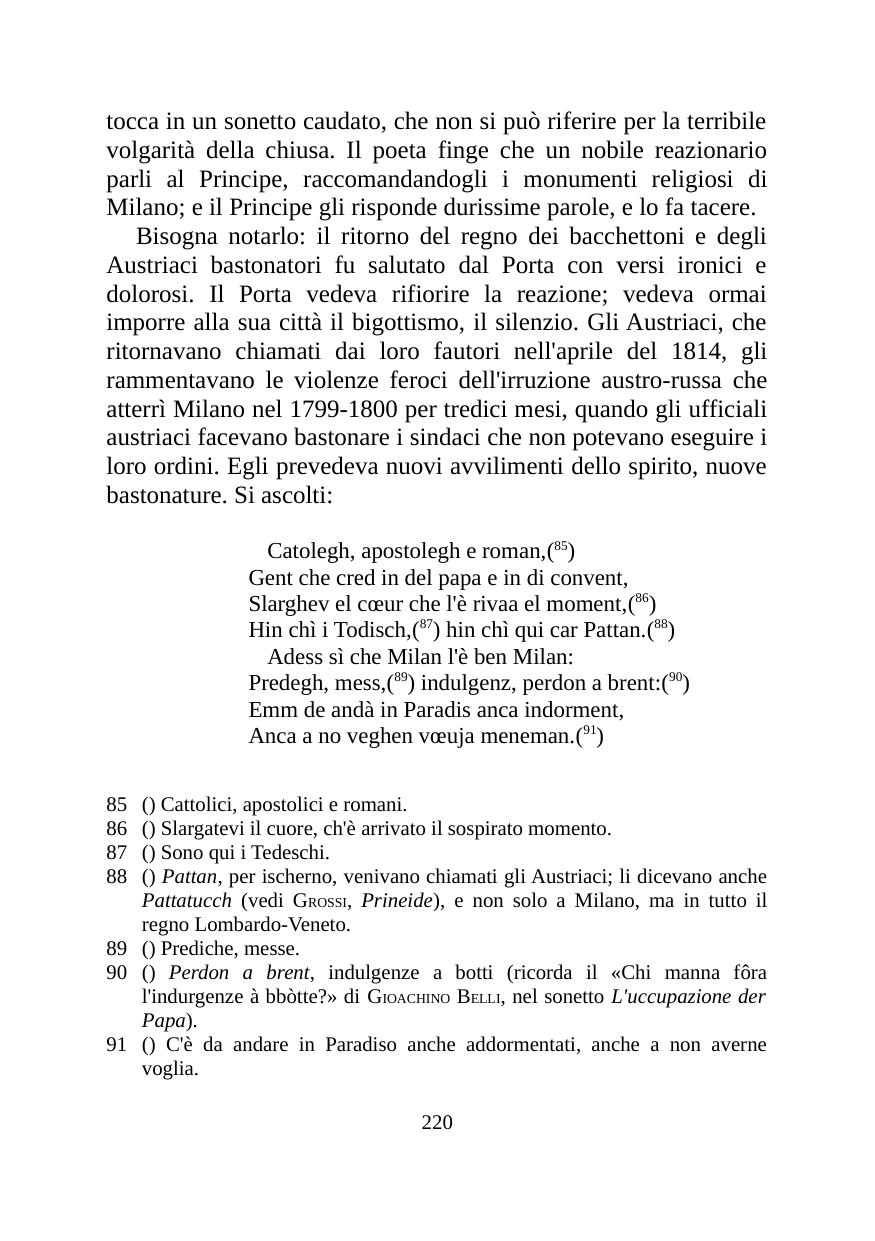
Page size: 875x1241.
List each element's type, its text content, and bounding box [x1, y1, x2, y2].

text () Sono qui i Tedeschi. [106, 840, 768, 864]
text Emm de andà in Paradis anca indorment, [219, 696, 768, 722]
text Adess sì che Milan l'è ben Milan: [237, 643, 768, 669]
text Gent che cred in del papa e in di convent, [219, 564, 768, 590]
text () Prediche, messe. [106, 936, 768, 960]
text Catolegh, apostolegh e roman,() [237, 537, 768, 564]
text tocca in un sonetto caudato, che non si può riferire per la terribile volgarità della chiusa. Il poeta finge che un nobile reazionario parli al Principe, raccomandandogli i monumenti religiosi di Milano; e il Principe gli risponde durissime parole, e lo fa tacere. [106, 106, 768, 221]
text () Cattolici, apostolici e romani. [106, 792, 768, 816]
text () C'è da andare in Paradiso anche addormentati, anche a non averne voglia. [106, 1032, 768, 1080]
text Predegh, mess,() indulgenz, perdon a brent:() [219, 669, 768, 696]
text Slarghev el cœur che l'è rivaa el moment,() [219, 590, 768, 617]
text Anca a no veghen vœuja meneman.() [219, 722, 768, 748]
text Bisogna notarlo: il ritorno del regno dei bacchettoni e degli Austriaci bastonatori fu salutato dal Porta con versi ironici e dolorosi. Il Porta vedeva rifiorire la reazione; vedeva ormai imporre alla sua città il bigottismo, il silenzio. Gli Austriaci, che ritornavano chiamati dai loro fautori nell'aprile del 1814, gli rammentavano le violenze feroci dell'irruzione austro-russa che atterrì Milano nel 1799-1800 per tredici mesi, quando gli ufficiali austriaci facevano bastonare i sindaci che non potevano eseguire i loro ordini. Egli prevedeva nuovi avvilimenti dello spirito, nuove bastonature. Si ascolti: [106, 221, 768, 509]
text () Perdon a brent, indulgenze a botti (ricorda il «Chi manna fôra l'indurgenze à bbòtte?» di Gioachino Belli, nel sonetto L'uccupazione der Papa). [106, 960, 768, 1032]
text () Pattan, per ischerno, venivano chiamati gli Austriaci; li dicevano anche Pattatucch (vedi Grossi, Prineide), e non solo a Milano, ma in tutto il regno Lombardo-Veneto. [106, 864, 768, 936]
text Hin chì i Todisch,() hin chì qui car Pattan.() [219, 617, 768, 643]
text () Slargatevi il cuore, ch'è arrivato il sospirato momento. [106, 816, 768, 840]
